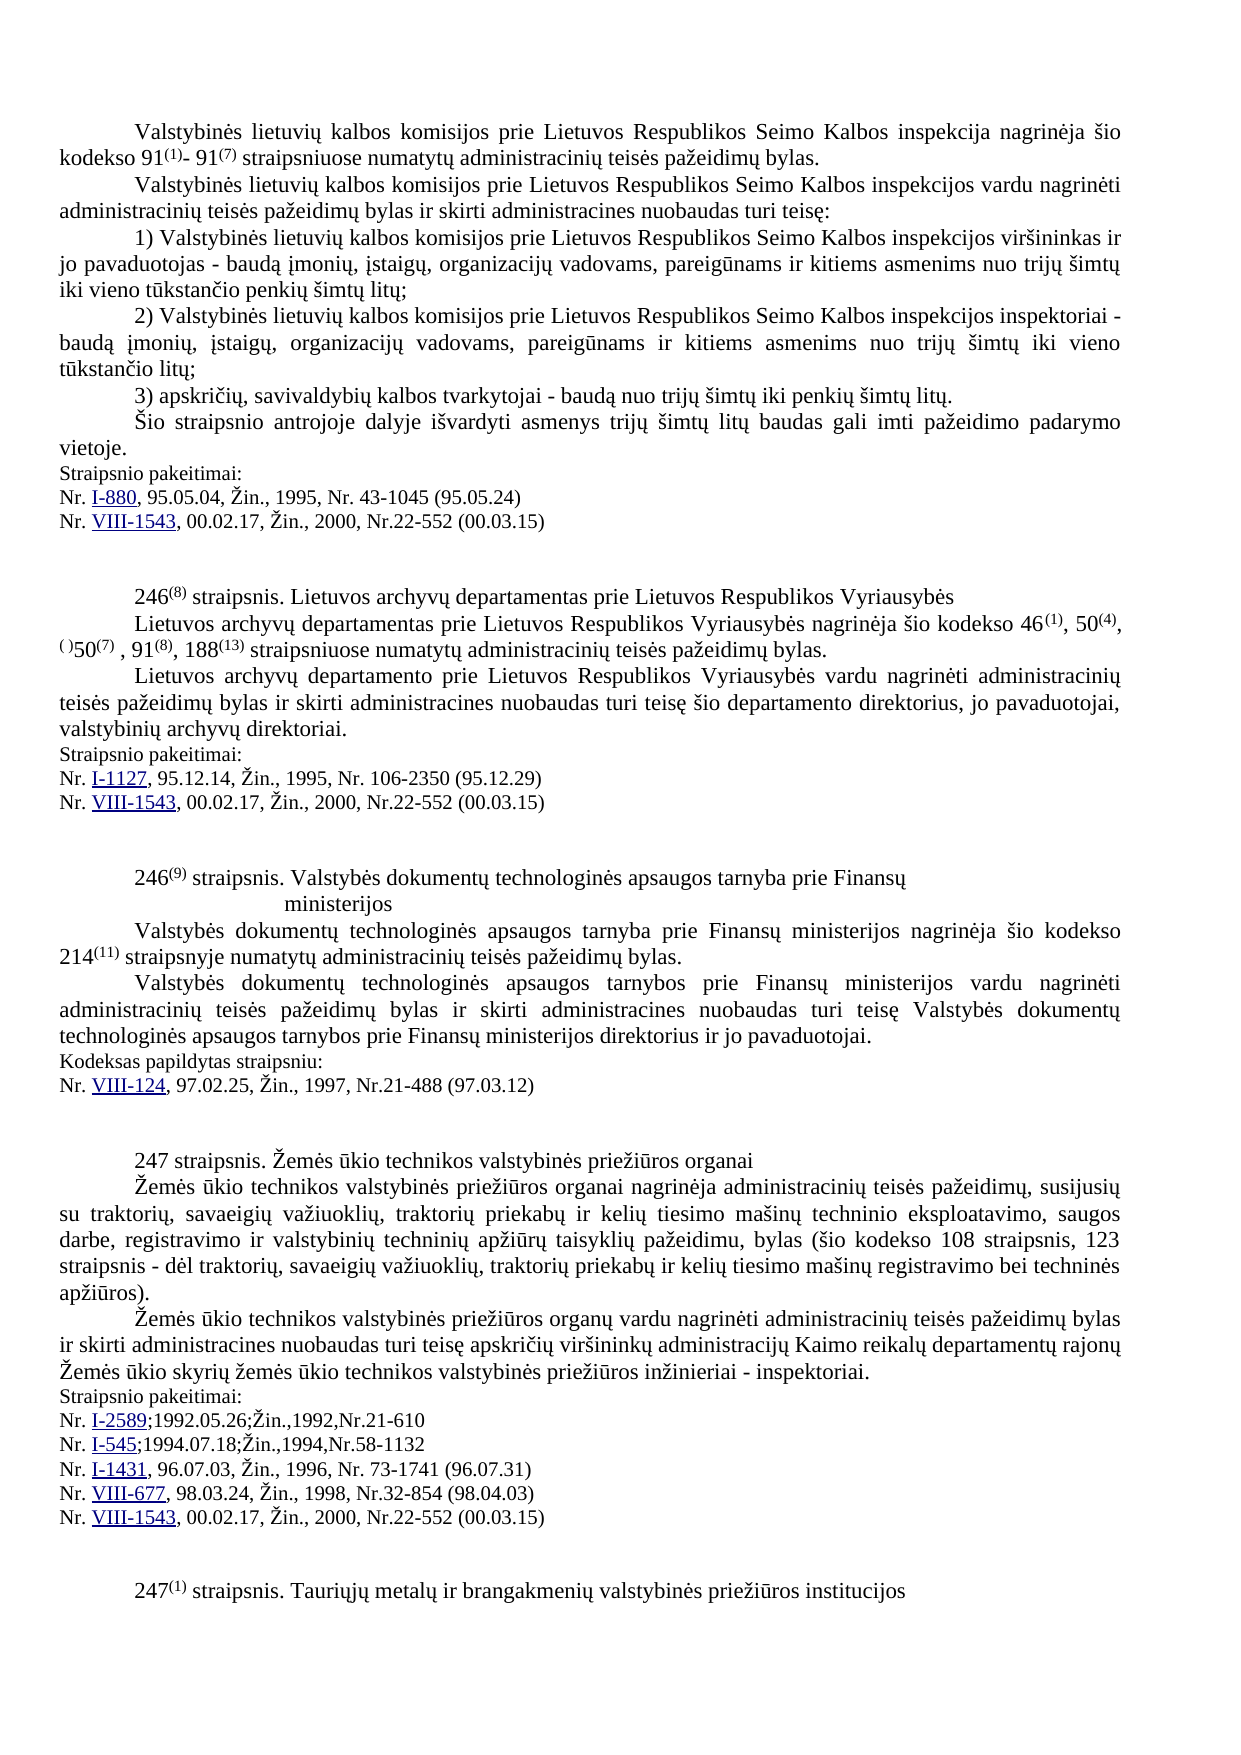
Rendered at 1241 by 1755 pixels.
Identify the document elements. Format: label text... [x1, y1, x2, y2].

text Nr. VIII-1543, 00.02.17, Žin., 2000, Nr.22-552 (00.03.15) [59, 509, 1122, 533]
text Nr. I-880, 95.05.04, Žin., 1995, Nr. 43-1045 (95.05.24) [59, 485, 1122, 509]
text ministerijos [209, 890, 1122, 917]
text Nr. I-1127, 95.12.14, Žin., 1995, Nr. 106-2350 (95.12.29) [59, 766, 1122, 789]
text Žemės ūkio technikos valstybinės priežiūros organai nagrinėja administracinių teisės pažeidimų, susijusių su traktorių, savaeigių važiuoklių, traktorių priekabų ir kelių tiesimo mašinų techninio eksploatavimo, saugos darbe, registravimo ir valstybinių techninių apžiūrų taisyklių pažeidimu, bylas (šio kodekso 108 straipsnis, 123 straipsnis - dėl traktorių, savaeigių važiuoklių, traktorių priekabų ir kelių tiesimo mašinų registravimo bei techninės apžiūros). [59, 1173, 1122, 1305]
text Straipsnio pakeitimai: [59, 461, 1122, 485]
text Straipsnio pakeitimai: [59, 1384, 1122, 1408]
text Valstybinės lietuvių kalbos komisijos prie Lietuvos Respublikos Seimo Kalbos inspekcija nagrinėja šio kodekso 91(1)- 91(7) straipsniuose numatytų administracinių teisės pažeidimų bylas. [59, 118, 1122, 171]
text Valstybinės lietuvių kalbos komisijos prie Lietuvos Respublikos Seimo Kalbos inspekcijos vardu nagrinėti administracinių teisės pažeidimų bylas ir skirti administracines nuobaudas turi teisę: [59, 171, 1122, 223]
text Nr. VIII-1543, 00.02.17, Žin., 2000, Nr.22-552 (00.03.15) [59, 789, 1122, 814]
text Nr. VIII-677, 98.03.24, Žin., 1998, Nr.32-854 (98.04.03) [59, 1481, 1122, 1504]
text Žemės ūkio technikos valstybinės priežiūros organų vardu nagrinėti administracinių teisės pažeidimų bylas ir skirti administracines nuobaudas turi teisę apskričių viršininkų administracijų Kaimo reikalų departamentų rajonų Žemės ūkio skyrių žemės ūkio technikos valstybinės priežiūros inžinieriai - inspektoriai. [59, 1305, 1122, 1384]
text 1) Valstybinės lietuvių kalbos komisijos prie Lietuvos Respublikos Seimo Kalbos inspekcijos viršininkas ir jo pavaduotojas - baudą įmonių, įstaigų, organizacijų vadovams, pareigūnams ir kitiems asmenims nuo trijų šimtų iki vieno tūkstančio penkių šimtų litų; [59, 223, 1122, 303]
text 247 straipsnis. Žemės ūkio technikos valstybinės priežiūros organai [59, 1147, 1122, 1173]
text Nr. VIII-124, 97.02.25, Žin., 1997, Nr.21-488 (97.03.12) [59, 1073, 1122, 1097]
text 3) apskričių, savivaldybių kalbos tvarkytojai - baudą nuo trijų šimtų iki penkių šimtų litų. [59, 382, 1122, 408]
text Straipsnio pakeitimai: [59, 741, 1122, 766]
text 247(1) straipsnis. Tauriųjų metalų ir brangakmenių valstybinės priežiūros institucijos [59, 1577, 1122, 1603]
text Kodeksas papildytas straipsniu: [59, 1048, 1122, 1073]
text Lietuvos archyvų departamentas prie Lietuvos Respublikos Vyriausybės nagrinėja šio kodekso 46(1), 50(4),( )50(7) , 91(8), 188(13) straipsniuose numatytų administracinių teisės pažeidimų bylas. [59, 610, 1122, 662]
text 2) Valstybinės lietuvių kalbos komisijos prie Lietuvos Respublikos Seimo Kalbos inspekcijos inspektoriai - baudą įmonių, įstaigų, organizacijų vadovams, pareigūnams ir kitiems asmenims nuo trijų šimtų iki vieno tūkstančio litų; [59, 303, 1122, 382]
text Šio straipsnio antrojoje dalyje išvardyti asmenys trijų šimtų litų baudas gali imti pažeidimo padarymo vietoje. [59, 408, 1122, 461]
text Nr. VIII-1543, 00.02.17, Žin., 2000, Nr.22-552 (00.03.15) [59, 1504, 1122, 1529]
text Nr. I-2589;1992.05.26;Žin.,1992,Nr.21-610 [59, 1408, 1122, 1432]
text Nr. I-1431, 96.07.03, Žin., 1996, Nr. 73-1741 (96.07.31) [59, 1456, 1122, 1481]
text Valstybės dokumentų technologinės apsaugos tarnyba prie Finansų ministerijos nagrinėja šio kodekso 214(11) straipsnyje numatytų administracinių teisės pažeidimų bylas. [59, 917, 1122, 969]
text 246(8) straipsnis. Lietuvos archyvų departamentas prie Lietuvos Respublikos Vyriausybės [59, 583, 1122, 610]
text Lietuvos archyvų departamento prie Lietuvos Respublikos Vyriausybės vardu nagrinėti administracinių teisės pažeidimų bylas ir skirti administracines nuobaudas turi teisę šio departamento direktorius, jo pavaduotojai, valstybinių archyvų direktoriai. [59, 662, 1122, 741]
text Valstybės dokumentų technologinės apsaugos tarnybos prie Finansų ministerijos vardu nagrinėti administracinių teisės pažeidimų bylas ir skirti administracines nuobaudas turi teisę Valstybės dokumentų technologinės apsaugos tarnybos prie Finansų ministerijos direktorius ir jo pavaduotojai. [59, 969, 1122, 1048]
text 246(9) straipsnis. Valstybės dokumentų technologinės apsaugos tarnyba prie Finansų [59, 864, 1122, 890]
text Nr. I-545;1994.07.18;Žin.,1994,Nr.58-1132 [59, 1432, 1122, 1456]
